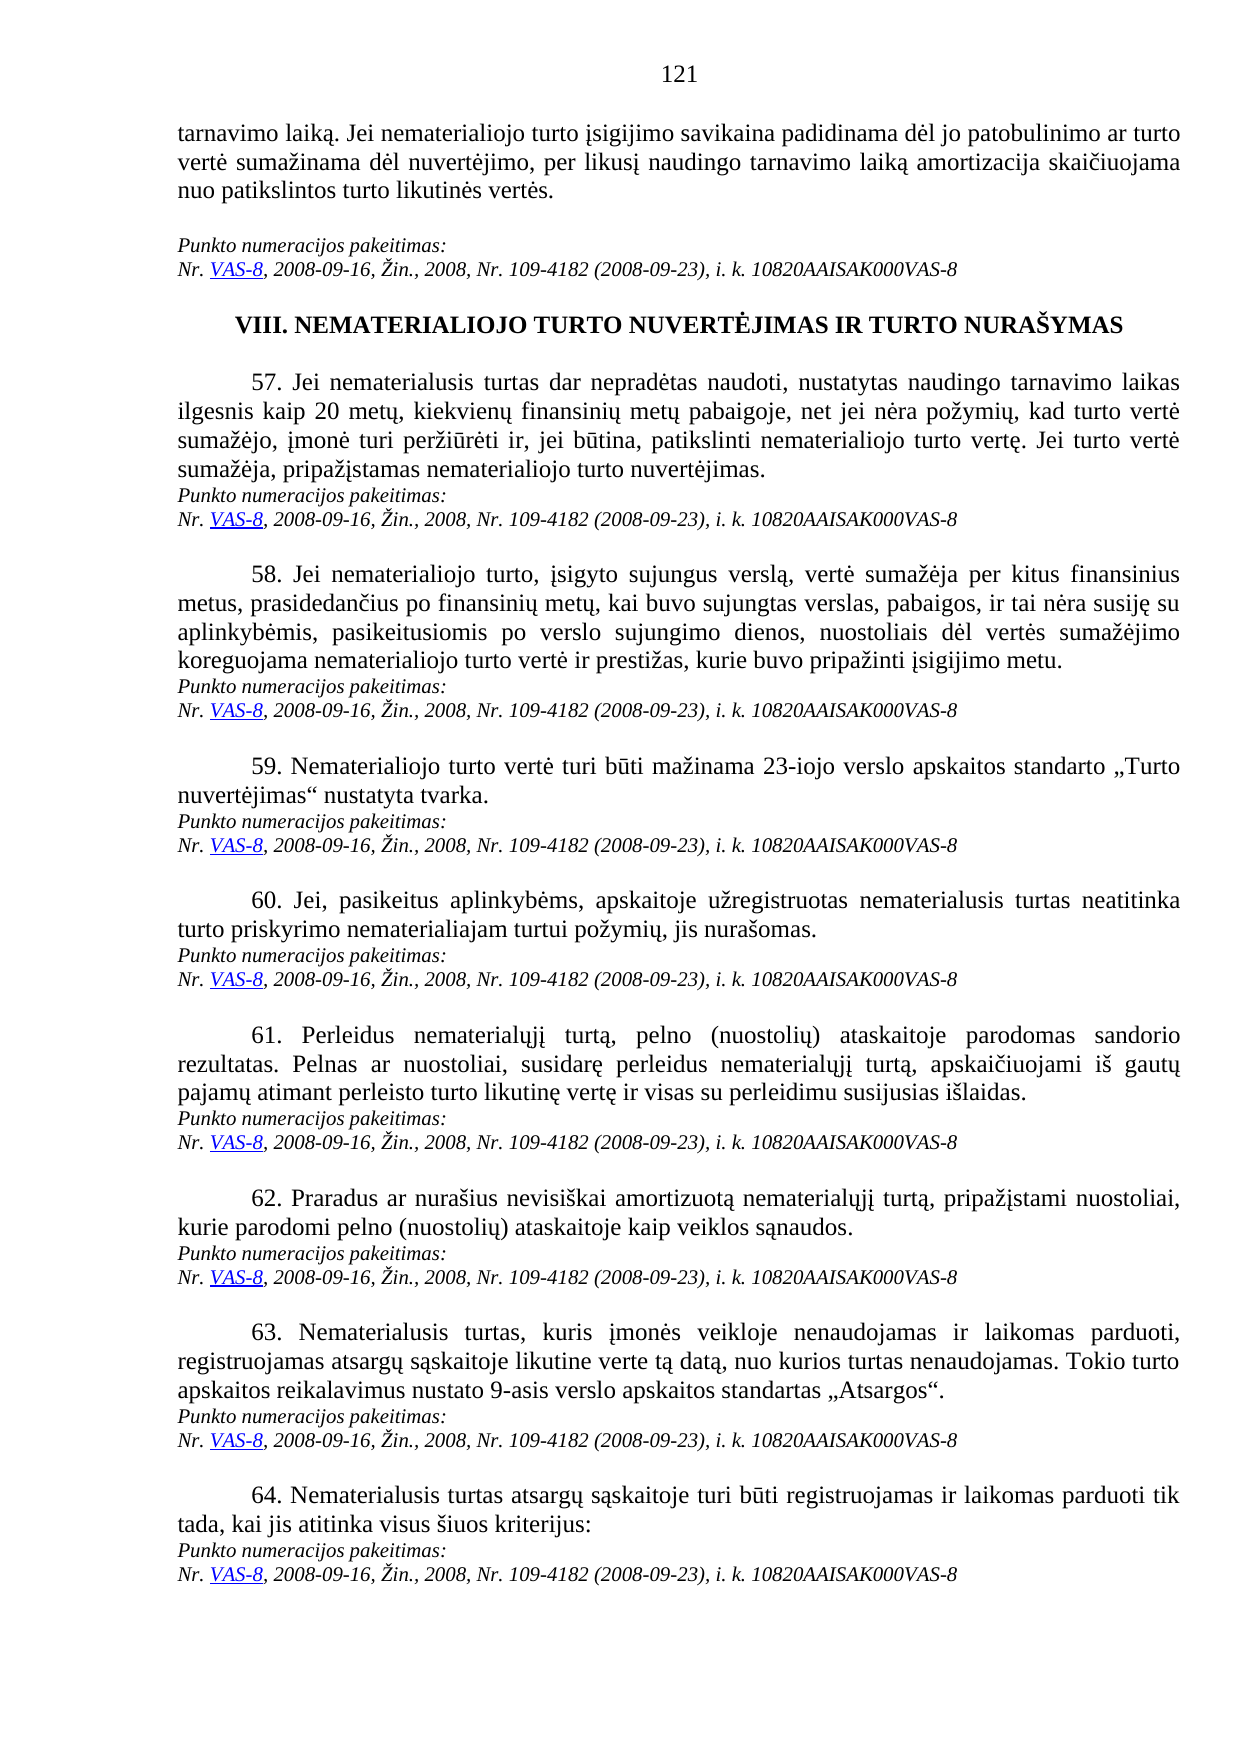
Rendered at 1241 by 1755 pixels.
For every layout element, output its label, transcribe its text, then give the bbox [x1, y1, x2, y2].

text Punkto numeracijos pakeitimas: [177, 233, 1181, 257]
text 59. Nematerialiojo turto vertė turi būti mažinama 23-iojo verslo apskaitos standarto „Turto nuvertėjimas“ nustatyta tvarka. [177, 751, 1181, 809]
text Punkto numeracijos pakeitimas: [177, 1538, 1181, 1562]
text Punkto numeracijos pakeitimas: [177, 1106, 1181, 1130]
text Punkto numeracijos pakeitimas: [177, 809, 1181, 833]
text Nr. VAS-8, 2008-09-16, Žin., 2008, Nr. 109-4182 (2008-09-23), i. k. 10820AAISAK000VAS-8 [177, 698, 1181, 722]
text Nr. VAS-8, 2008-09-16, Žin., 2008, Nr. 109-4182 (2008-09-23), i. k. 10820AAISAK000VAS-8 [177, 1562, 1181, 1586]
text 60. Jei, pasikeitus aplinkybėms, apskaitoje užregistruotas nematerialusis turtas neatitinka turto priskyrimo nematerialiajam turtui požymių, jis nurašomas. [177, 886, 1181, 943]
text Nr. VAS-8, 2008-09-16, Žin., 2008, Nr. 109-4182 (2008-09-23), i. k. 10820AAISAK000VAS-8 [177, 967, 1181, 991]
text 64. Nematerialusis turtas atsargų sąskaitoje turi būti registruojamas ir laikomas parduoti tik tada, kai jis atitinka visus šiuos kriterijus: [177, 1481, 1181, 1538]
text Punkto numeracijos pakeitimas: [177, 1404, 1181, 1428]
text Punkto numeracijos pakeitimas: [177, 674, 1181, 698]
text Punkto numeracijos pakeitimas: [177, 1241, 1181, 1265]
text VIII. NEMATERIALIOJO TURTO NUVERTĖJIMAS IR TURTO NURAŠYMAS [177, 310, 1181, 339]
text tarnavimo laiką. Jei nematerialiojo turto įsigijimo savikaina padidinama dėl jo patobulinimo ar turto vertė sumažinama dėl nuvertėjimo, per likusį naudingo tarnavimo laiką amortizacija skaičiuojama nuo patikslintos turto likutinės vertės. [177, 118, 1181, 204]
text 57. Jei nematerialusis turtas dar nepradėtas naudoti, nustatytas naudingo tarnavimo laikas ilgesnis kaip 20 metų, kiekvienų finansinių metų pabaigoje, net jei nėra požymių, kad turto vertė sumažėjo, įmonė turi peržiūrėti ir, jei būtina, patikslinti nematerialiojo turto vertę. Jei turto vertė sumažėja, pripažįstamas nematerialiojo turto nuvertėjimas. [177, 367, 1181, 482]
text 61. Perleidus nematerialųjį turtą, pelno (nuostolių) ataskaitoje parodomas sandorio rezultatas. Pelnas ar nuostoliai, susidarę perleidus nematerialųjį turtą, apskaičiuojami iš gautų pajamų atimant perleisto turto likutinę vertę ir visas su perleidimu susijusias išlaidas. [177, 1020, 1181, 1106]
text Nr. VAS-8, 2008-09-16, Žin., 2008, Nr. 109-4182 (2008-09-23), i. k. 10820AAISAK000VAS-8 [177, 1265, 1181, 1289]
text Nr. VAS-8, 2008-09-16, Žin., 2008, Nr. 109-4182 (2008-09-23), i. k. 10820AAISAK000VAS-8 [177, 507, 1181, 531]
text Punkto numeracijos pakeitimas: [177, 943, 1181, 967]
text Nr. VAS-8, 2008-09-16, Žin., 2008, Nr. 109-4182 (2008-09-23), i. k. 10820AAISAK000VAS-8 [177, 257, 1181, 281]
text Punkto numeracijos pakeitimas: [177, 482, 1181, 507]
text 63. Nematerialusis turtas, kuris įmonės veikloje nenaudojamas ir laikomas parduoti, registruojamas atsargų sąskaitoje likutine verte tą datą, nuo kurios turtas nenaudojamas. Tokio turto apskaitos reikalavimus nustato 9-asis verslo apskaitos standartas „Atsargos“. [177, 1317, 1181, 1404]
text Nr. VAS-8, 2008-09-16, Žin., 2008, Nr. 109-4182 (2008-09-23), i. k. 10820AAISAK000VAS-8 [177, 833, 1181, 857]
text Nr. VAS-8, 2008-09-16, Žin., 2008, Nr. 109-4182 (2008-09-23), i. k. 10820AAISAK000VAS-8 [177, 1428, 1181, 1452]
text 62. Praradus ar nurašius nevisiškai amortizuotą nematerialųjį turtą, pripažįstami nuostoliai, kurie parodomi pelno (nuostolių) ataskaitoje kaip veiklos sąnaudos. [177, 1183, 1181, 1241]
text 58. Jei nematerialiojo turto, įsigyto sujungus verslą, vertė sumažėja per kitus finansinius metus, prasidedančius po finansinių metų, kai buvo sujungtas verslas, pabaigos, ir tai nėra susiję su aplinkybėmis, pasikeitusiomis po verslo sujungimo dienos, nuostoliais dėl vertės sumažėjimo koreguojama nematerialiojo turto vertė ir prestižas, kurie buvo pripažinti įsigijimo metu. [177, 559, 1181, 674]
text Nr. VAS-8, 2008-09-16, Žin., 2008, Nr. 109-4182 (2008-09-23), i. k. 10820AAISAK000VAS-8 [177, 1130, 1181, 1154]
